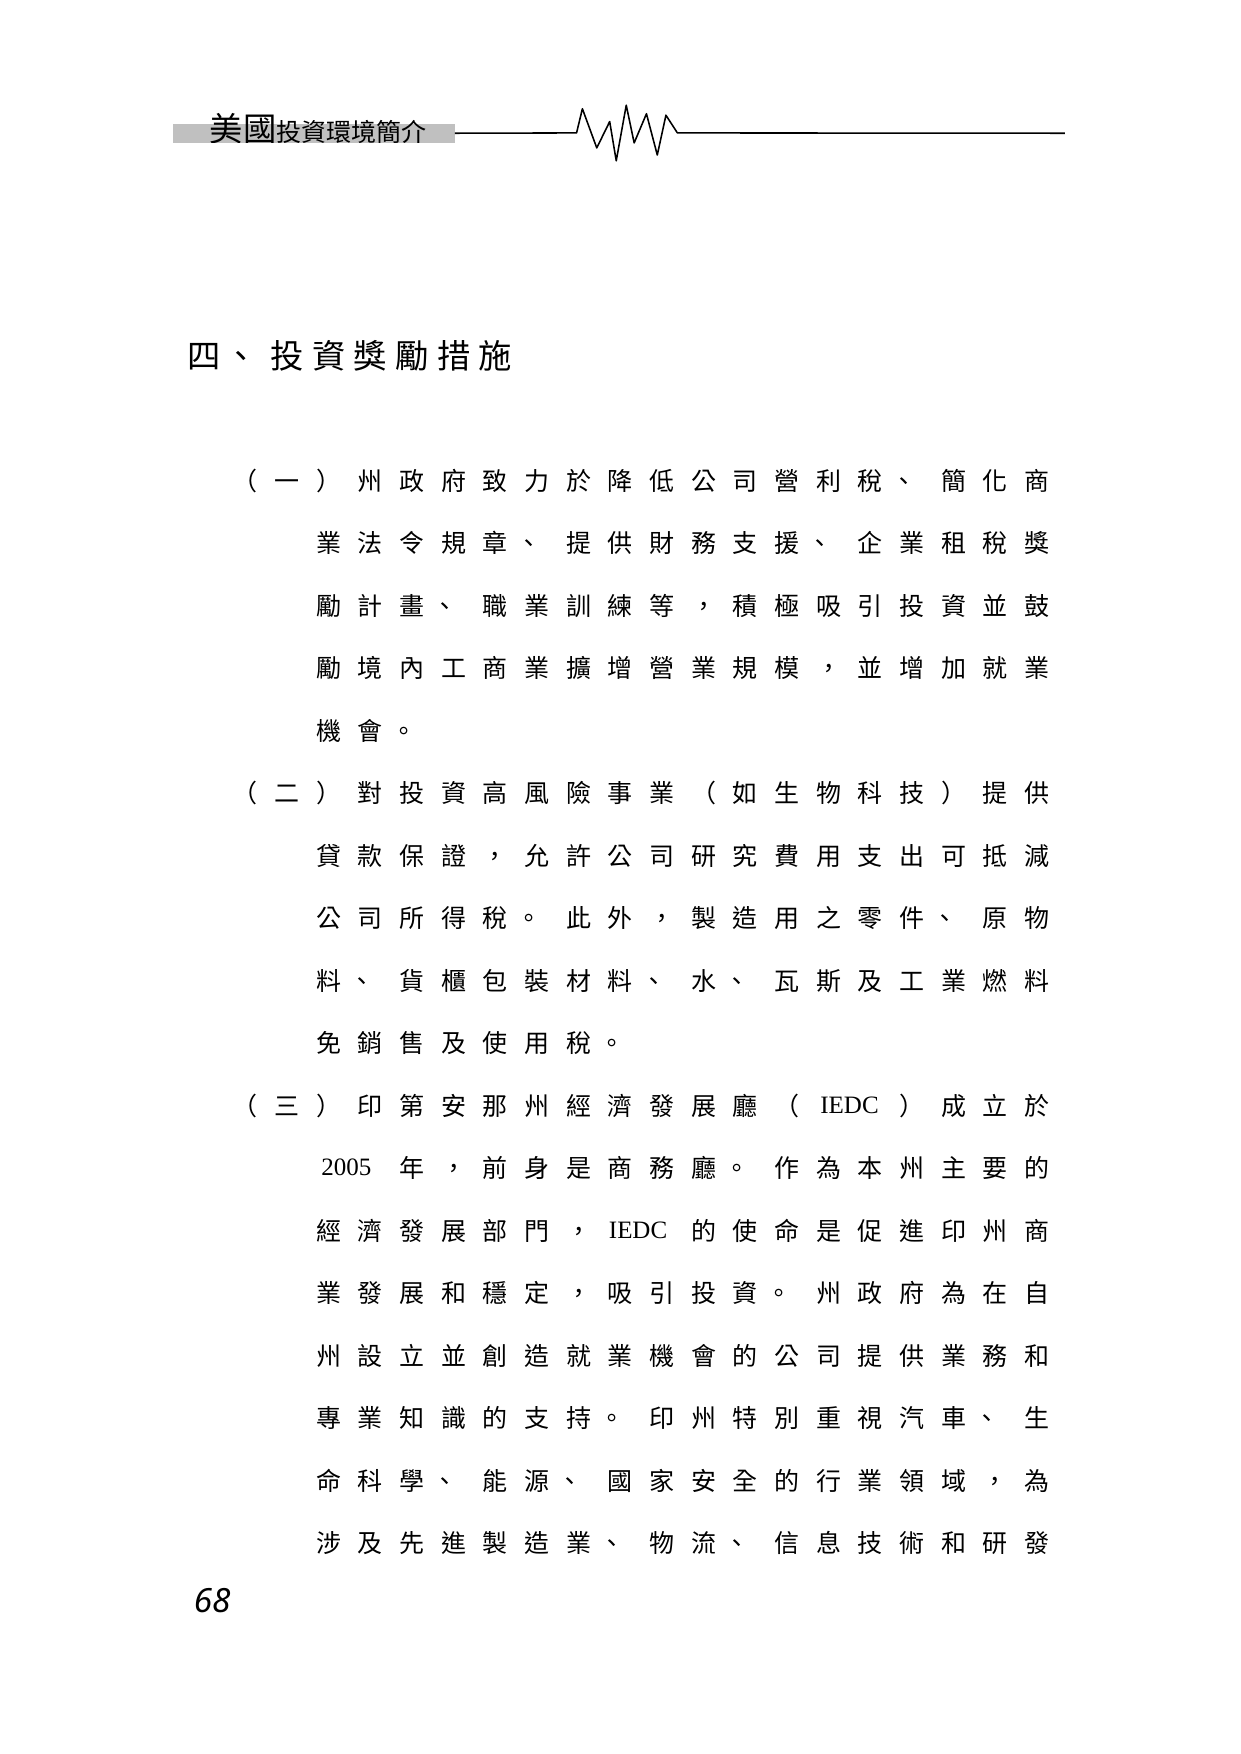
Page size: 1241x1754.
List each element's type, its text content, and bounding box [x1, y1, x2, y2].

text （二）對投資高風險事業（如生物科技）提供貸款保證，允許公司研究費用支出可抵減公司所得稅。此外，製造用之零件、原物料、貨櫃包裝材料、水、瓦斯及工業燃料免銷售及使用稅。 [207, 750, 1058, 1063]
text （三）印第安那州經濟發展廳（IEDC）成立於 2005 年，前身是商務廳。作為本州主要的經濟發展部門，IEDC 的使命是促進印州商業發展和穩定，吸引投資。州政府為在自州設立並創造就業機會的公司提供業務和專業知識的支持。印州特別重視汽車、生命科學、能源、國家安全的行業領域，為涉及先進製造業、物流、信息技術和研發 [207, 1063, 1058, 1563]
text （一）州政府致力於降低公司營利稅、簡化商業法令規章、提供財務支援、企業租稅獎勵計畫、職業訓練等，積極吸引投資並鼓勵境內工商業擴增營業規模，並增加就業機會。 [207, 438, 1058, 750]
text 四、投資獎勵措施 [183, 313, 1058, 375]
